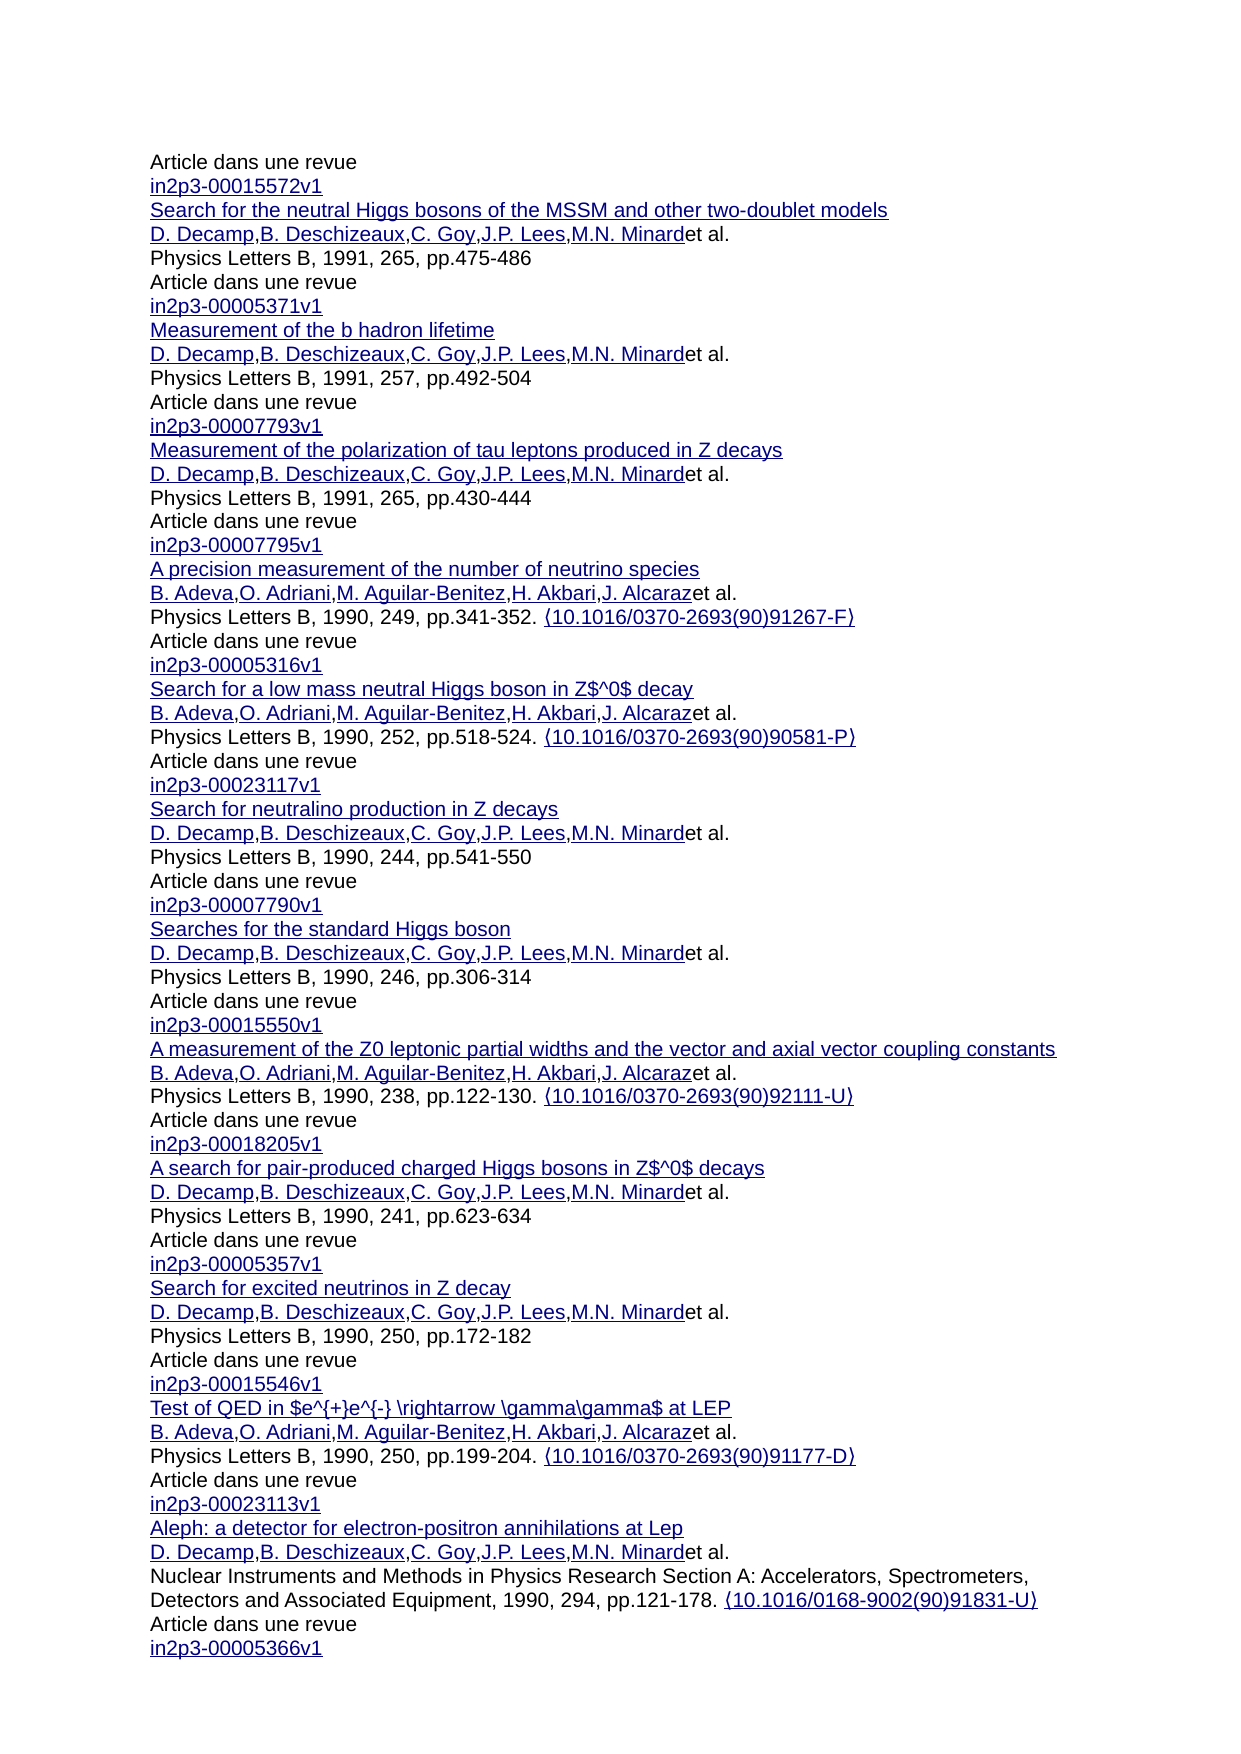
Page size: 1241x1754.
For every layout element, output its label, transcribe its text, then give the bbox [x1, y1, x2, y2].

table_cell Search for excited neutrinos in Z decay D. Decamp,B. Deschizeaux,C. Goy,J.P. Lees,M.N. Minardet al. Physics Letters B, 1990, 250, pp.172-182 Article dans une revue in2p3-00015546v1 [150, 1276, 1090, 1396]
table_cell Aleph: a detector for electron-positron annihilations at Lep D. Decamp,B. Deschizeaux,C. Goy,J.P. Lees,M.N. Minardet al. Nuclear Instruments and Methods in Physics Research Section A: Accelerators, Spectrometers, Detectors and Associated Equipment, 1990, 294, pp.121-178. ⟨10.1016/0168-9002(90)91831-U⟩ Article dans une revue in2p3-00005366v1 [150, 1516, 1090, 1659]
table_cell Measurement of the polarization of tau leptons produced in Z decays D. Decamp,B. Deschizeaux,C. Goy,J.P. Lees,M.N. Minardet al. Physics Letters B, 1991, 265, pp.430-444 Article dans une revue in2p3-00007795v1 [150, 438, 1090, 557]
table_cell Search for a low mass neutral Higgs boson in Z$^0$ decay B. Adeva,O. Adriani,M. Aguilar-Benitez,H. Akbari,J. Alcarazet al. Physics Letters B, 1990, 252, pp.518-524. ⟨10.1016/0370-2693(90)90581-P⟩ Article dans une revue in2p3-00023117v1 [150, 677, 1090, 797]
table_cell Searches for the standard Higgs boson D. Decamp,B. Deschizeaux,C. Goy,J.P. Lees,M.N. Minardet al. Physics Letters B, 1990, 246, pp.306-314 Article dans une revue in2p3-00015550v1 [150, 917, 1090, 1036]
table_cell Search for the neutral Higgs bosons of the MSSM and other two-doublet models D. Decamp,B. Deschizeaux,C. Goy,J.P. Lees,M.N. Minardet al. Physics Letters B, 1991, 265, pp.475-486 Article dans une revue in2p3-00005371v1 [150, 198, 1090, 318]
table_cell Article dans une revue in2p3-00015572v1 [150, 150, 1090, 198]
table_cell A precision measurement of the number of neutrino species B. Adeva,O. Adriani,M. Aguilar-Benitez,H. Akbari,J. Alcarazet al. Physics Letters B, 1990, 249, pp.341-352. ⟨10.1016/0370-2693(90)91267-F⟩ Article dans une revue in2p3-00005316v1 [150, 557, 1090, 677]
table_cell A search for pair-produced charged Higgs bosons in Z$^0$ decays D. Decamp,B. Deschizeaux,C. Goy,J.P. Lees,M.N. Minardet al. Physics Letters B, 1990, 241, pp.623-634 Article dans une revue in2p3-00005357v1 [150, 1156, 1090, 1276]
table_cell Search for neutralino production in Z decays D. Decamp,B. Deschizeaux,C. Goy,J.P. Lees,M.N. Minardet al. Physics Letters B, 1990, 244, pp.541-550 Article dans une revue in2p3-00007790v1 [150, 797, 1090, 917]
table_cell A measurement of the Z0 leptonic partial widths and the vector and axial vector coupling constants B. Adeva,O. Adriani,M. Aguilar-Benitez,H. Akbari,J. Alcarazet al. Physics Letters B, 1990, 238, pp.122-130. ⟨10.1016/0370-2693(90)92111-U⟩ Article dans une revue in2p3-00018205v1 [150, 1036, 1090, 1156]
table_cell Measurement of the b hadron lifetime D. Decamp,B. Deschizeaux,C. Goy,J.P. Lees,M.N. Minardet al. Physics Letters B, 1991, 257, pp.492-504 Article dans une revue in2p3-00007793v1 [150, 318, 1090, 437]
table_cell Test of QED in $e^{+}e^{-} \rightarrow \gamma\gamma$ at LEP B. Adeva,O. Adriani,M. Aguilar-Benitez,H. Akbari,J. Alcarazet al. Physics Letters B, 1990, 250, pp.199-204. ⟨10.1016/0370-2693(90)91177-D⟩ Article dans une revue in2p3-00023113v1 [150, 1396, 1090, 1516]
